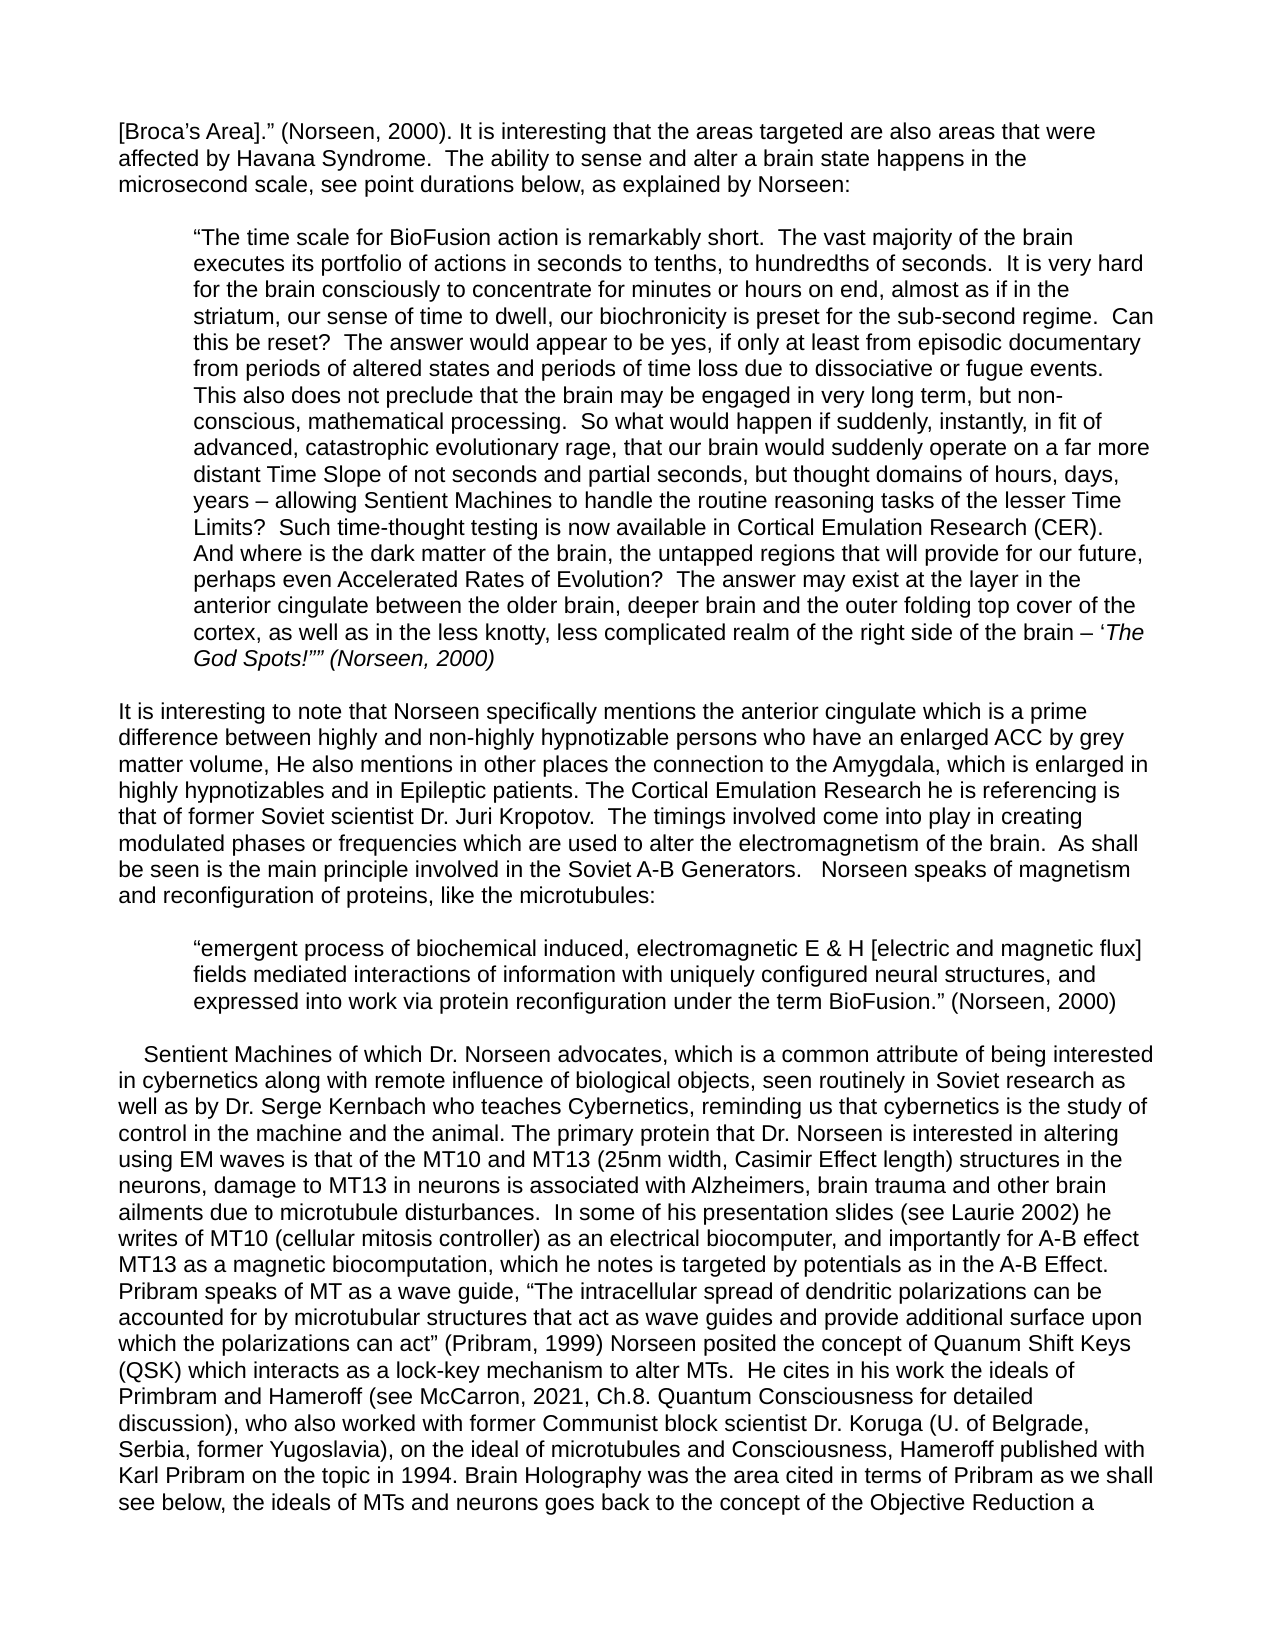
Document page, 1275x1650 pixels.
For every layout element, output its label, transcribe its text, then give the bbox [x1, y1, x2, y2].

text It is interesting to note that Norseen specifically mentions the anterior cingulate which is a prime difference between highly and non-highly hypnotizable persons who have an enlarged ACC by grey matter volume, He also mentions in other places the connection to the Amygdala, which is enlarged in highly hypnotizables and in Epileptic patients. The Cortical Emulation Research he is referencing is that of former Soviet scientist Dr. Juri Kropotov. The timings involved come into play in creating modulated phases or frequencies which are used to alter the electromagnetism of the brain. As shall be seen is the main principle involved in the Soviet A-B Generators. Norseen speaks of magnetism and reconfiguration of proteins, like the microtubules: [118, 698, 1157, 909]
text [Broca’s Area].” (Norseen, 2000). It is interesting that the areas targeted are also areas that were affected by Havana Syndrome. The ability to sense and alter a brain state happens in the microsecond scale, see point durations below, as explained by Norseen: [118, 118, 1157, 197]
text “emergent process of biochemical induced, electromagnetic E & H [electric and magnetic flux] fields mediated interactions of information with uniquely configured neural structures, and expressed into work via protein reconfiguration under the term BioFusion.” (Norseen, 2000) [193, 935, 1157, 1014]
text “The time scale for BioFusion action is remarkably short. The vast majority of the brain executes its portfolio of actions in seconds to tenths, to hundredths of seconds. It is very hard for the brain consciously to concentrate for minutes or hours on end, almost as if in the striatum, our sense of time to dwell, our biochronicity is preset for the sub-second regime. Can this be reset? The answer would appear to be yes, if only at least from episodic documentary from periods of altered states and periods of time loss due to dissociative or fugue events. This also does not preclude that the brain may be engaged in very long term, but non-conscious, mathematical processing. So what would happen if suddenly, instantly, in fit of advanced, catastrophic evolutionary rage, that our brain would suddenly operate on a far more distant Time Slope of not seconds and partial seconds, but thought domains of hours, days, years – allowing Sentient Machines to handle the routine reasoning tasks of the lesser Time Limits? Such time-thought testing is now available in Cortical Emulation Research (CER). And where is the dark matter of the brain, the untapped regions that will provide for our future, perhaps even Accelerated Rates of Evolution? The answer may exist at the layer in the anterior cingulate between the older brain, deeper brain and the outer folding top cover of the cortex, as well as in the less knotty, less complicated realm of the right side of the brain – ‘The God Spots!”” (Norseen, 2000) [193, 223, 1157, 672]
text Sentient Machines of which Dr. Norseen advocates, which is a common attribute of being interested in cybernetics along with remote influence of biological objects, seen routinely in Soviet research as well as by Dr. Serge Kernbach who teaches Cybernetics, reminding us that cybernetics is the study of control in the machine and the animal. The primary protein that Dr. Norseen is interested in altering using EM waves is that of the MT10 and MT13 (25nm width, Casimir Effect length) structures in the neurons, damage to MT13 in neurons is associated with Alzheimers, brain trauma and other brain ailments due to microtubule disturbances. In some of his presentation slides (see Laurie 2002) he writes of MT10 (cellular mitosis controller) as an electrical biocomputer, and importantly for A-B effect MT13 as a magnetic biocomputation, which he notes is targeted by potentials as in the A-B Effect. Pribram speaks of MT as a wave guide, “The intracellular spread of dendritic polarizations can be accounted for by microtubular structures that act as wave guides and provide additional surface upon which the polarizations can act” (Pribram, 1999) Norseen posited the concept of Quanum Shift Keys (QSK) which interacts as a lock-key mechanism to alter MTs. He cites in his work the ideals of Primbram and Hameroff (see McCarron, 2021, Ch.8. Quantum Consciousness for detailed discussion), who also worked with former Communist block scientist Dr. Koruga (U. of Belgrade, Serbia, former Yugoslavia), on the ideal of microtubules and Consciousness, Hameroff published with Karl Pribram on the topic in 1994. Brain Holography was the area cited in terms of Pribram as we shall see below, the ideals of MTs and neurons goes back to the concept of the Objective Reduction a [118, 1041, 1157, 1515]
